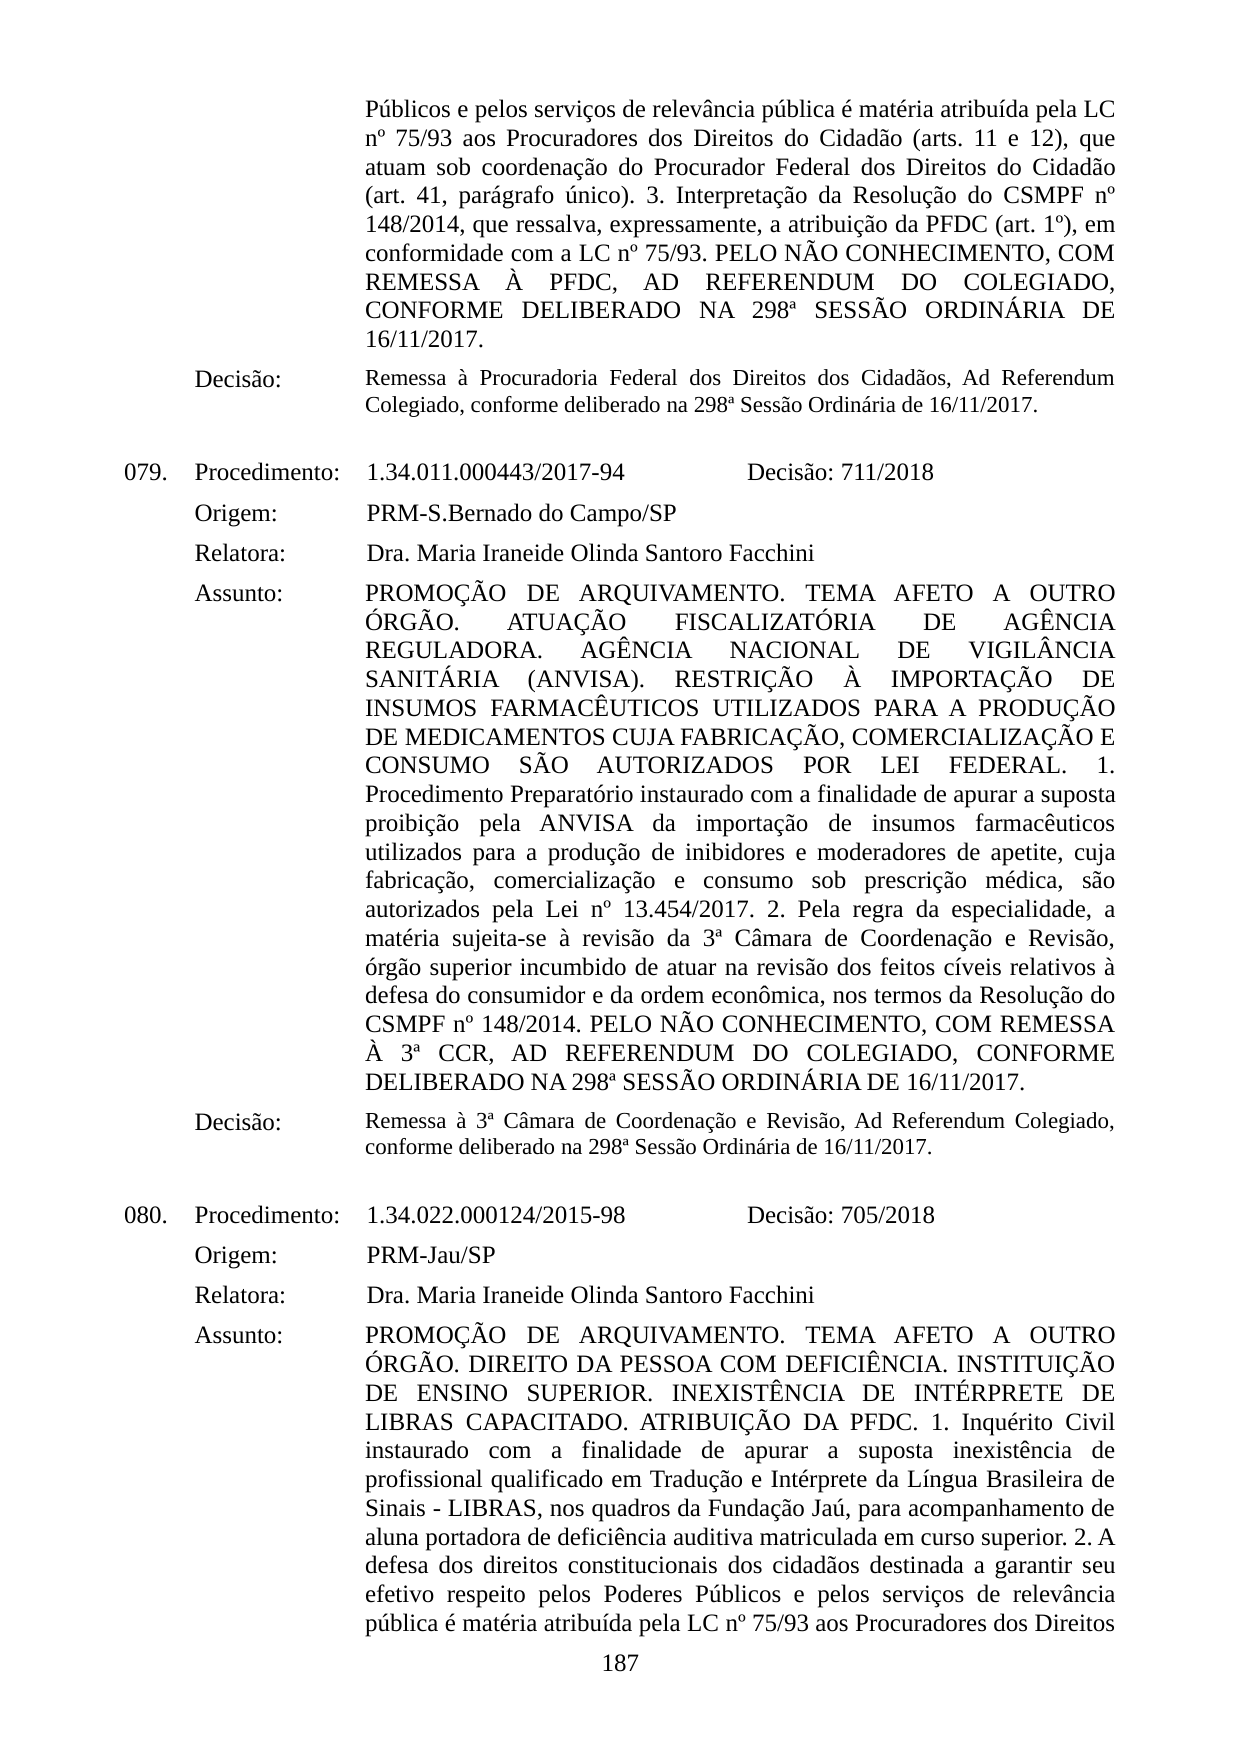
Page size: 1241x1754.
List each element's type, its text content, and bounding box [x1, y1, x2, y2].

table_cell [118, 572, 188, 1101]
table_cell Origem: [189, 1234, 361, 1274]
table_header 079. [118, 452, 188, 492]
table_cell [189, 89, 361, 359]
table_header 1.34.011.000443/2017-94 [361, 452, 741, 492]
table_cell Relatora: [189, 1275, 361, 1315]
table_header 080. [118, 1194, 188, 1234]
table_cell [118, 532, 188, 572]
table_cell Origem: [189, 492, 361, 532]
table_header Decisão: 711/2018 [741, 452, 1122, 492]
table_header Decisão: 705/2018 [741, 1194, 1122, 1234]
table_cell Assunto: [189, 1315, 361, 1642]
table_header Decisão: [189, 1101, 361, 1165]
table_cell PRM-S.Bernado do Campo/SP [361, 492, 1122, 532]
table_cell [118, 1275, 188, 1315]
table_cell Assunto: [189, 572, 361, 1101]
table_cell [118, 1315, 188, 1642]
table_header [118, 1101, 189, 1165]
table_cell Dra. Maria Iraneide Olinda Santoro Facchini [361, 1275, 1122, 1315]
table_cell [118, 492, 188, 532]
table_header 1.34.022.000124/2015-98 [361, 1194, 741, 1234]
table_cell [118, 89, 188, 359]
table_cell Relatora: [189, 532, 361, 572]
table_cell Públicos e pelos serviços de relevância pública é matéria atribuída pela LC nº 75/93 aos Procuradores dos Direitos do Cidadão (arts. 11 e 12), que atuam sob coordenação do Procurador Federal dos Direitos do Cidadão (art. 41, parágrafo único). 3. Interpretação da Resolução do CSMPF nº 148/2014, que ressalva, expressamente, a atribuição da PFDC (art. 1º), em conformidade com a LC nº 75/93. PELO NÃO CONHECIMENTO, COM REMESSA À PFDC, AD REFERENDUM DO COLEGIADO, CONFORME DELIBERADO NA 298ª SESSÃO ORDINÁRIA DE 16/11/2017. [361, 89, 1122, 359]
table_cell PRM-Jau/SP [361, 1234, 1122, 1274]
table_header Remessa à Procuradoria Federal dos Direitos dos Cidadãos, Ad Referendum Colegiado, conforme deliberado na 298ª Sessão Ordinária de 16/11/2017. [361, 359, 1122, 423]
table_cell [118, 1234, 188, 1274]
table_header Procedimento: [189, 1194, 361, 1234]
table_cell PROMOÇÃO DE ARQUIVAMENTO. TEMA AFETO A OUTRO ÓRGÃO. DIREITO DA PESSOA COM DEFICIÊNCIA. INSTITUIÇÃO DE ENSINO SUPERIOR. INEXISTÊNCIA DE INTÉRPRETE DE LIBRAS CAPACITADO. ATRIBUIÇÃO DA PFDC. 1. Inquérito Civil instaurado com a finalidade de apurar a suposta inexistência de profissional qualificado em Tradução e Intérprete da Língua Brasileira de Sinais - LIBRAS, nos quadros da Fundação Jaú, para acompanhamento de aluna portadora de deficiência auditiva matriculada em curso superior. 2. A defesa dos direitos constitucionais dos cidadãos destinada a garantir seu efetivo respeito pelos Poderes Públicos e pelos serviços de relevância pública é matéria atribuída pela LC nº 75/93 aos Procuradores dos Direitos [361, 1315, 1122, 1642]
table_header Procedimento: [189, 452, 361, 492]
table_cell Dra. Maria Iraneide Olinda Santoro Facchini [361, 532, 1122, 572]
table_header Decisão: [189, 359, 361, 423]
table_cell PROMOÇÃO DE ARQUIVAMENTO. TEMA AFETO A OUTRO ÓRGÃO. ATUAÇÃO FISCALIZATÓRIA DE AGÊNCIA REGULADORA. AGÊNCIA NACIONAL DE VIGILÂNCIA SANITÁRIA (ANVISA). RESTRIÇÃO À IMPORTAÇÃO DE INSUMOS FARMACÊUTICOS UTILIZADOS PARA A PRODUÇÃO DE MEDICAMENTOS CUJA FABRICAÇÃO, COMERCIALIZAÇÃO E CONSUMO SÃO AUTORIZADOS POR LEI FEDERAL. 1. Procedimento Preparatório instaurado com a finalidade de apurar a suposta proibição pela ANVISA da importação de insumos farmacêuticos utilizados para a produção de inibidores e moderadores de apetite, cuja fabricação, comercialização e consumo sob prescrição médica, são autorizados pela Lei nº 13.454/2017. 2. Pela regra da especialidade, a matéria sujeita-se à revisão da 3ª Câmara de Coordenação e Revisão, órgão superior incumbido de atuar na revisão dos feitos cíveis relativos à defesa do consumidor e da ordem econômica, nos termos da Resolução do CSMPF nº 148/2014. PELO NÃO CONHECIMENTO, COM REMESSA À 3ª CCR, AD REFERENDUM DO COLEGIADO, CONFORME DELIBERADO NA 298ª SESSÃO ORDINÁRIA DE 16/11/2017. [361, 572, 1122, 1101]
table_header Remessa à 3ª Câmara de Coordenação e Revisão, Ad Referendum Colegiado, conforme deliberado na 298ª Sessão Ordinária de 16/11/2017. [361, 1101, 1122, 1165]
table_header [118, 359, 189, 423]
